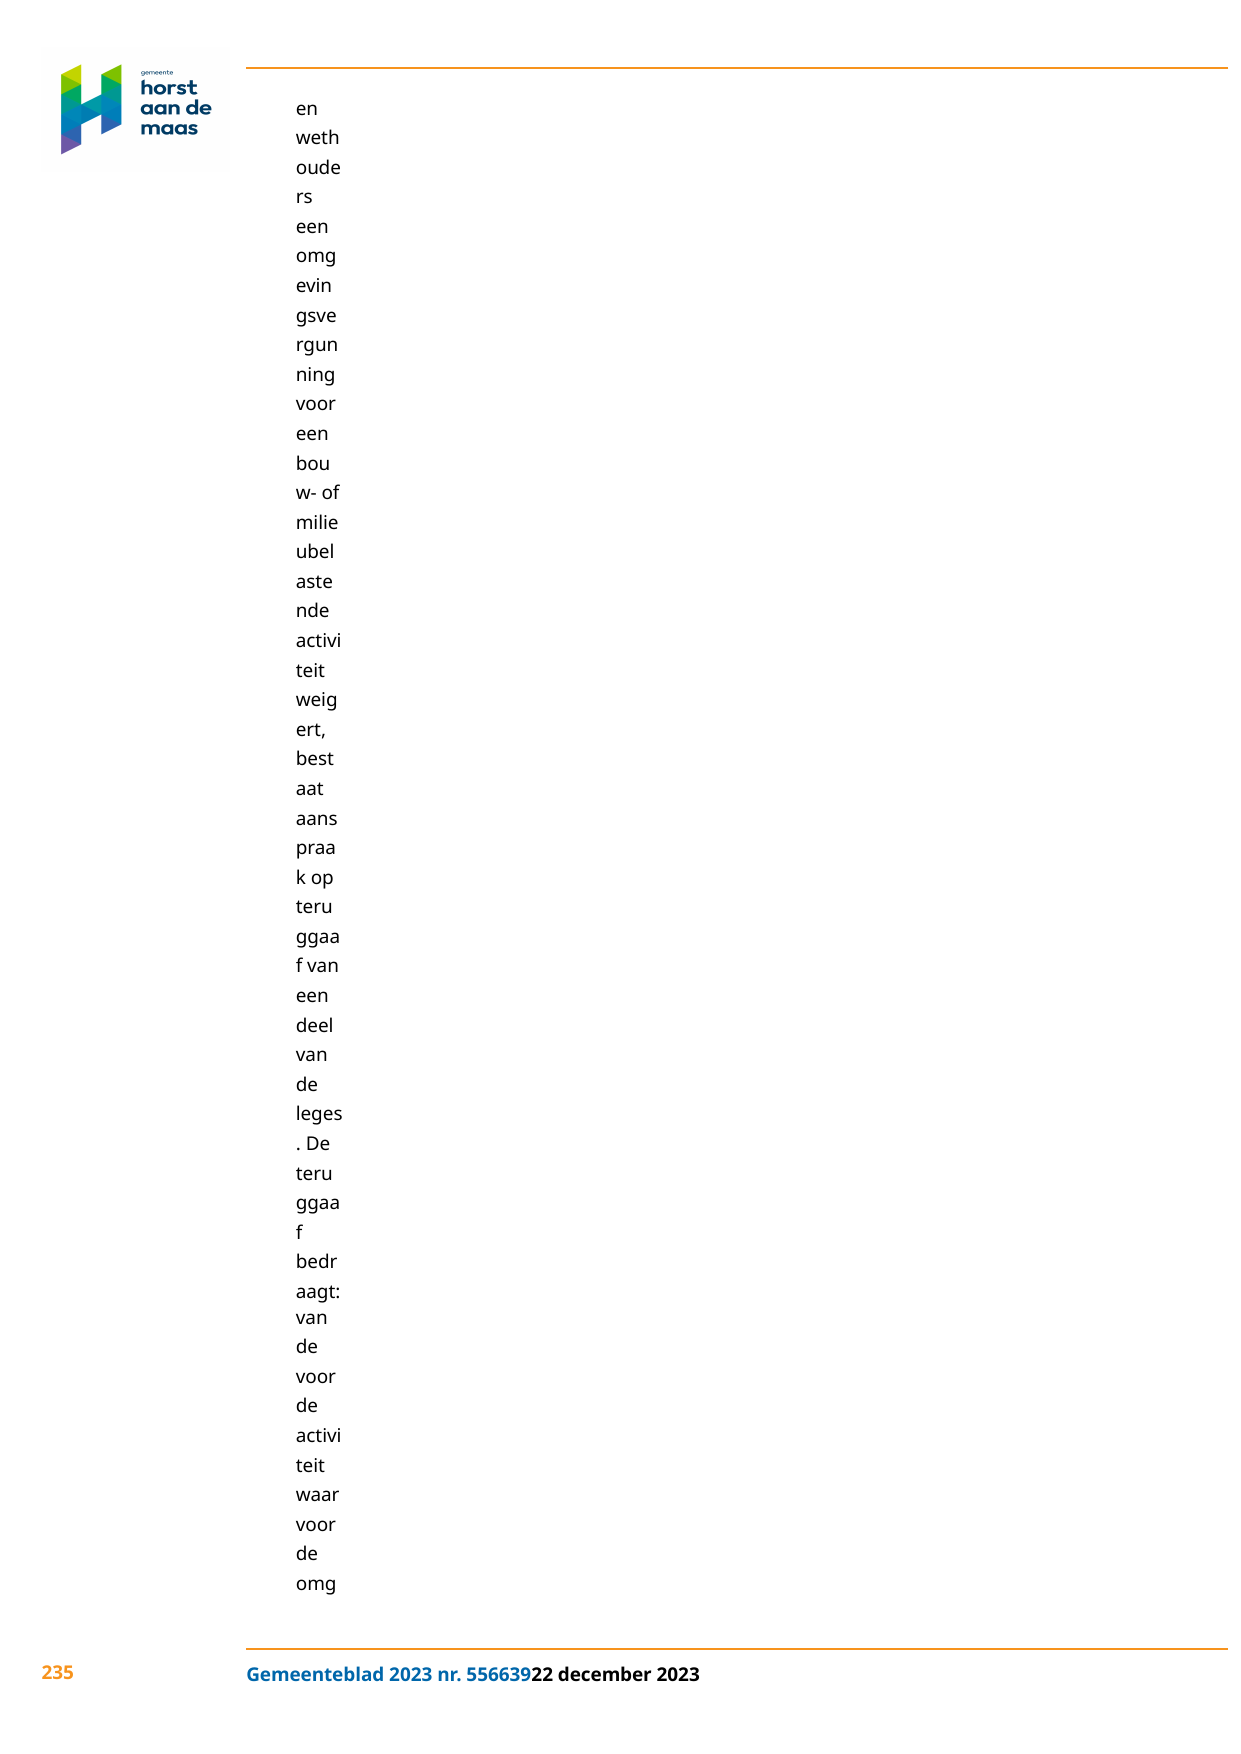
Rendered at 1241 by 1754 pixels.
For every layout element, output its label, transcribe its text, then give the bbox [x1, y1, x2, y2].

table_cell van de voor de activiteit waarvoor de omg [296, 1304, 343, 1596]
table_cell en wethouders een omgevingsvergunning voor een bouw- of milieubelastende activiteit weigert, bestaat aanspraak op teruggaaf van een deel van de leges. De teruggaaf bedraagt: [296, 95, 343, 1304]
table_cell [248, 1304, 296, 1596]
table_cell [343, 95, 391, 1304]
picture [41, 47, 231, 172]
table_cell [343, 1304, 391, 1596]
table_cell [248, 95, 296, 1304]
